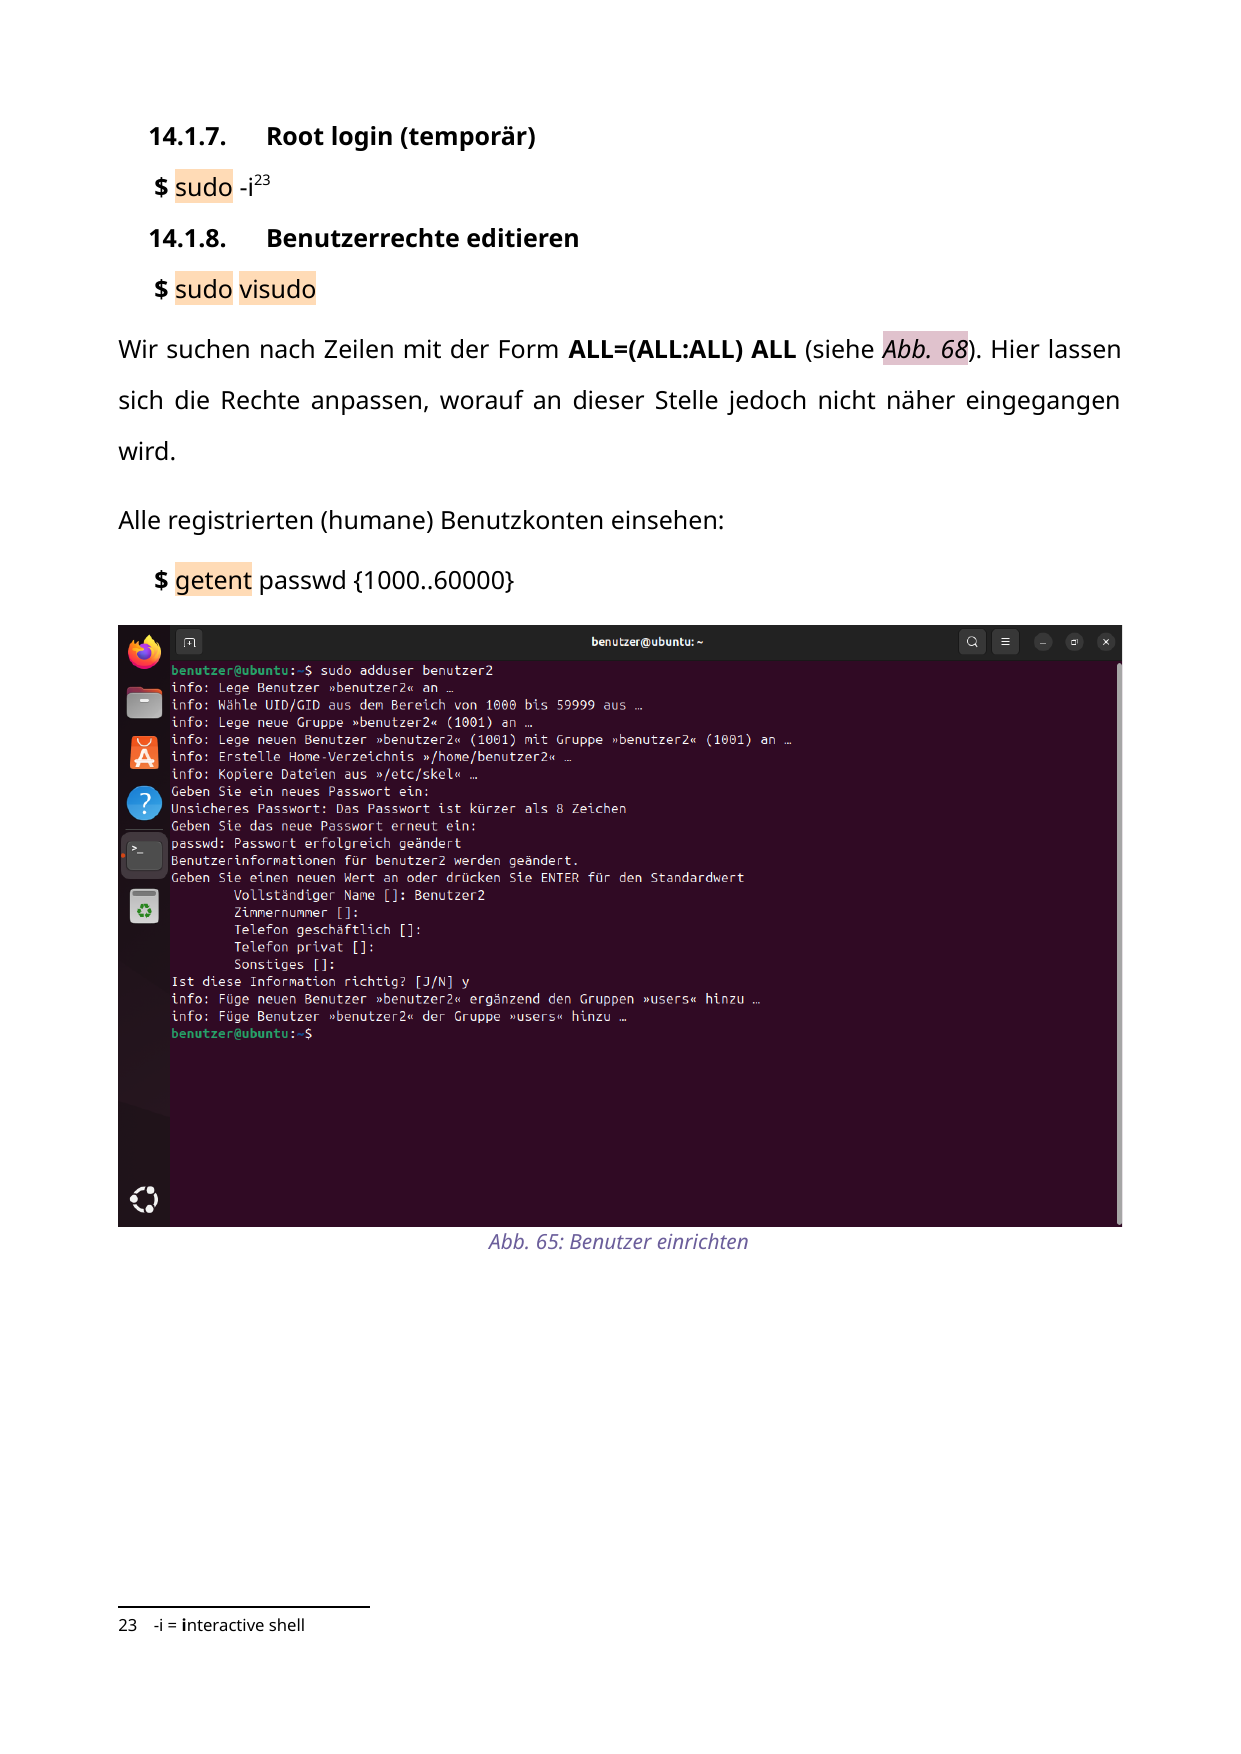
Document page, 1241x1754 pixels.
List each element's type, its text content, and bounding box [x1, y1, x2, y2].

text Wir suchen nach Zeilen mit der Form ALL=(ALL:ALL) ALL (siehe Abb. 68). Hier lassen sich die Rechte anpassen, worauf an dieser Stelle jedoch nicht näher eingegangen wird. [118, 331, 1122, 467]
text $ sudo visudo [154, 271, 1122, 305]
text $ sudo -i [154, 169, 1122, 203]
text $ getent passwd {1000..60000} [154, 562, 1122, 596]
subtitle Benutzerrechte editieren [118, 220, 1122, 254]
text Abb. 65: Benutzer einrichten [118, 1227, 1122, 1256]
picture [118, 625, 1123, 1227]
text Alle registrierten (humane) Benutzkonten einsehen: [118, 502, 1122, 536]
text -i = interactive shell [118, 1613, 1122, 1636]
subtitle Root login (temporär) [118, 118, 1122, 152]
